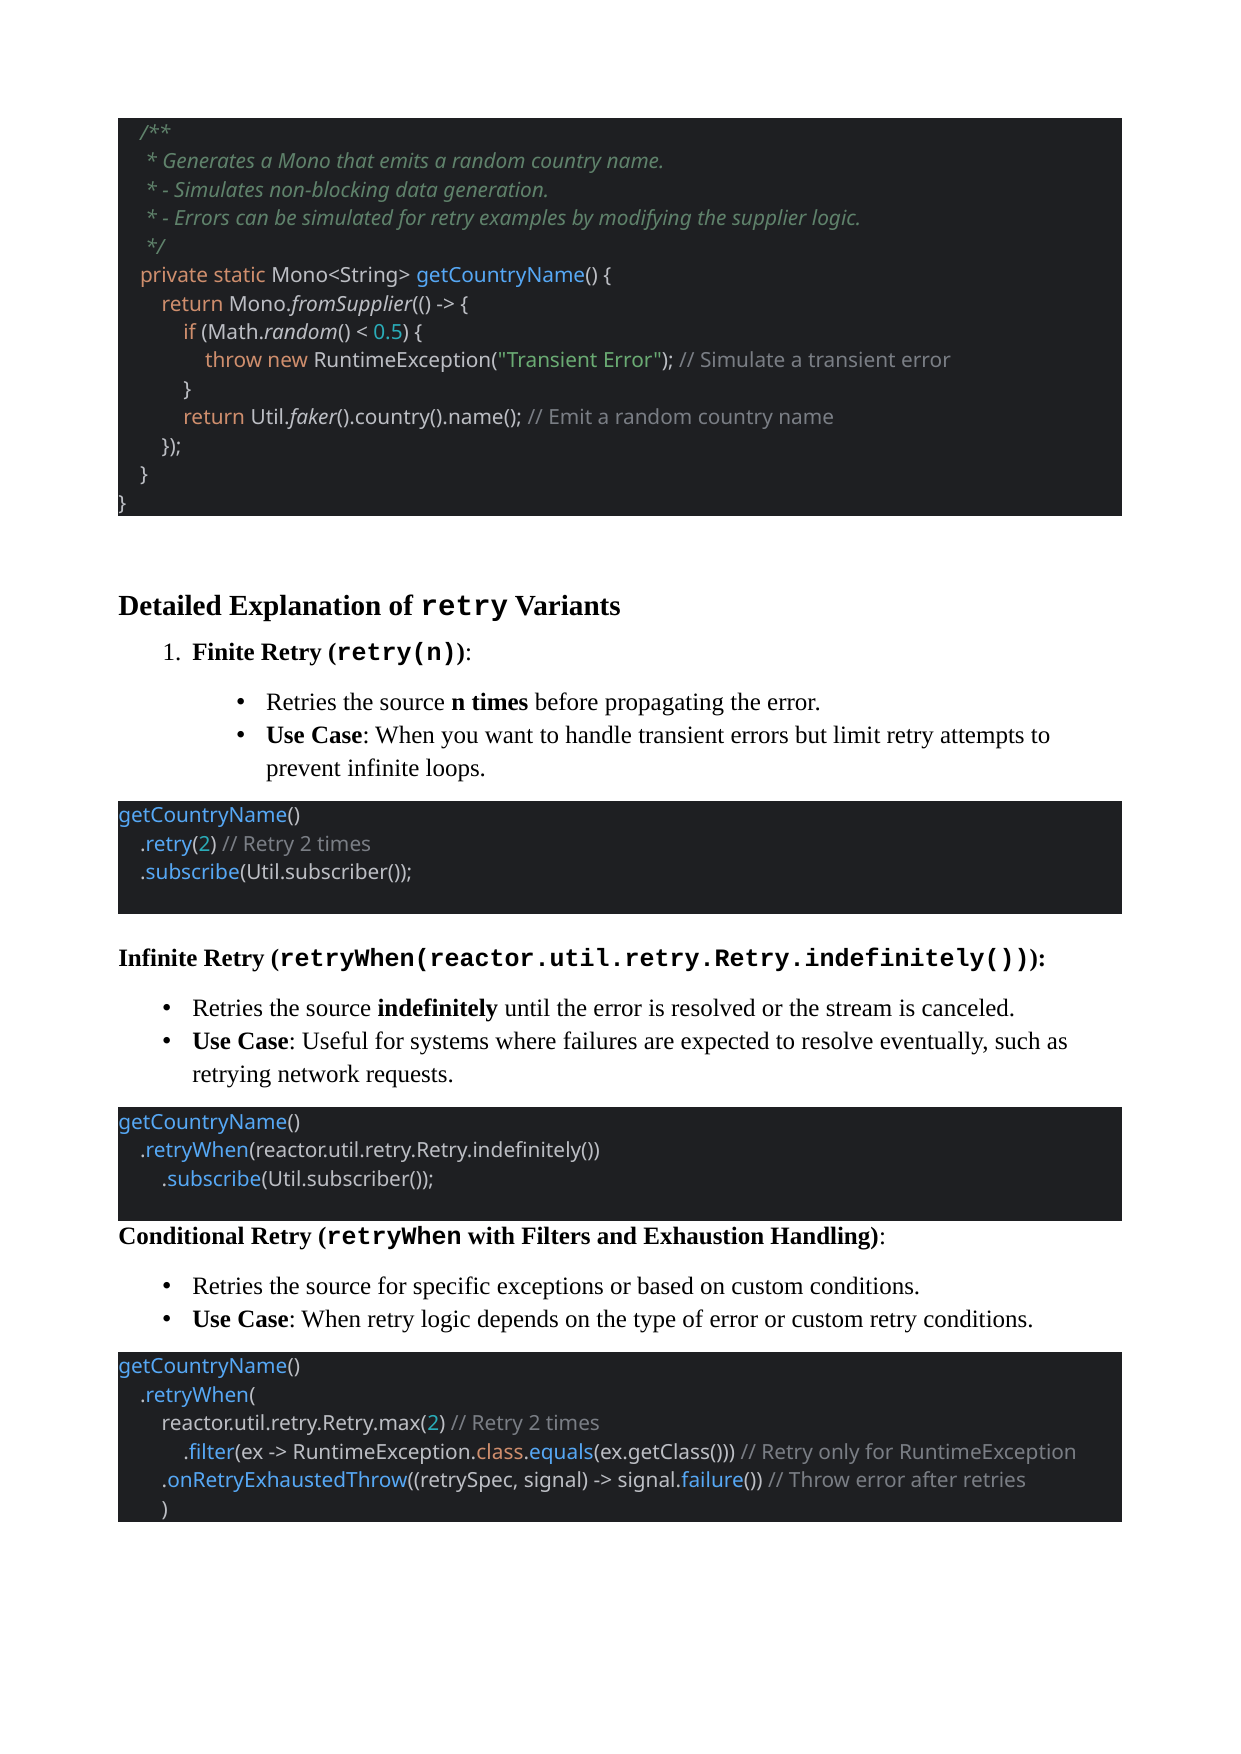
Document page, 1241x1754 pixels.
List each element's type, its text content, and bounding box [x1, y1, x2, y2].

list Use Case: When retry logic depends on the type of error or custom retry conditions. [162, 1304, 1122, 1333]
text getCountryName() .retryWhen(reactor.util.retry.Retry.indefinitely()) .subscribe(Util.subscriber()); [118, 1107, 1122, 1221]
text getCountryName() .retryWhen( reactor.util.retry.Retry.max(2) // Retry 2 times .filter(ex -> RuntimeException.class.equals(ex.getClass())) // Retry only for RuntimeException .onRetryExhaustedThrow((retrySpec, signal) -> signal.failure()) // Throw error after retries ) [118, 1352, 1122, 1522]
text Conditional Retry (retryWhen with Filters and Exhaustion Handling): [118, 1221, 1122, 1252]
list Retries the source indefinitely until the error is resolved or the stream is canceled. [162, 993, 1122, 1022]
text Infinite Retry (retryWhen(reactor.util.retry.Retry.indefinitely())): [118, 943, 1122, 974]
text getCountryName() .retry(2) // Retry 2 times .subscribe(Util.subscriber()); [118, 801, 1122, 914]
text /** * Generates a Mono that emits a random country name. * - Simulates non-blocking data generation. * - Errors can be simulated for retry examples by modifying the supplier logic. */ private static Mono<String> getCountryName() { return Mono.fromSupplier(() -> { if (Math.random() < 0.5) { throw new RuntimeException("Transient Error"); // Simulate a transient error } return Util.faker().country().name(); // Emit a random country name }); } } [118, 118, 1122, 516]
list Use Case: When you want to handle transient errors but limit retry attempts to prevent infinite loops. [236, 720, 1122, 782]
list Retries the source n times before propagating the error. [236, 687, 1122, 716]
list Retries the source for specific exceptions or based on custom conditions. [162, 1271, 1122, 1300]
list Use Case: Useful for systems where failures are expected to resolve eventually, such as retrying network requests. [162, 1026, 1122, 1088]
subtitle Detailed Explanation of retry Variants [118, 588, 1122, 624]
list Finite Retry (retry(n)): [162, 637, 1122, 668]
